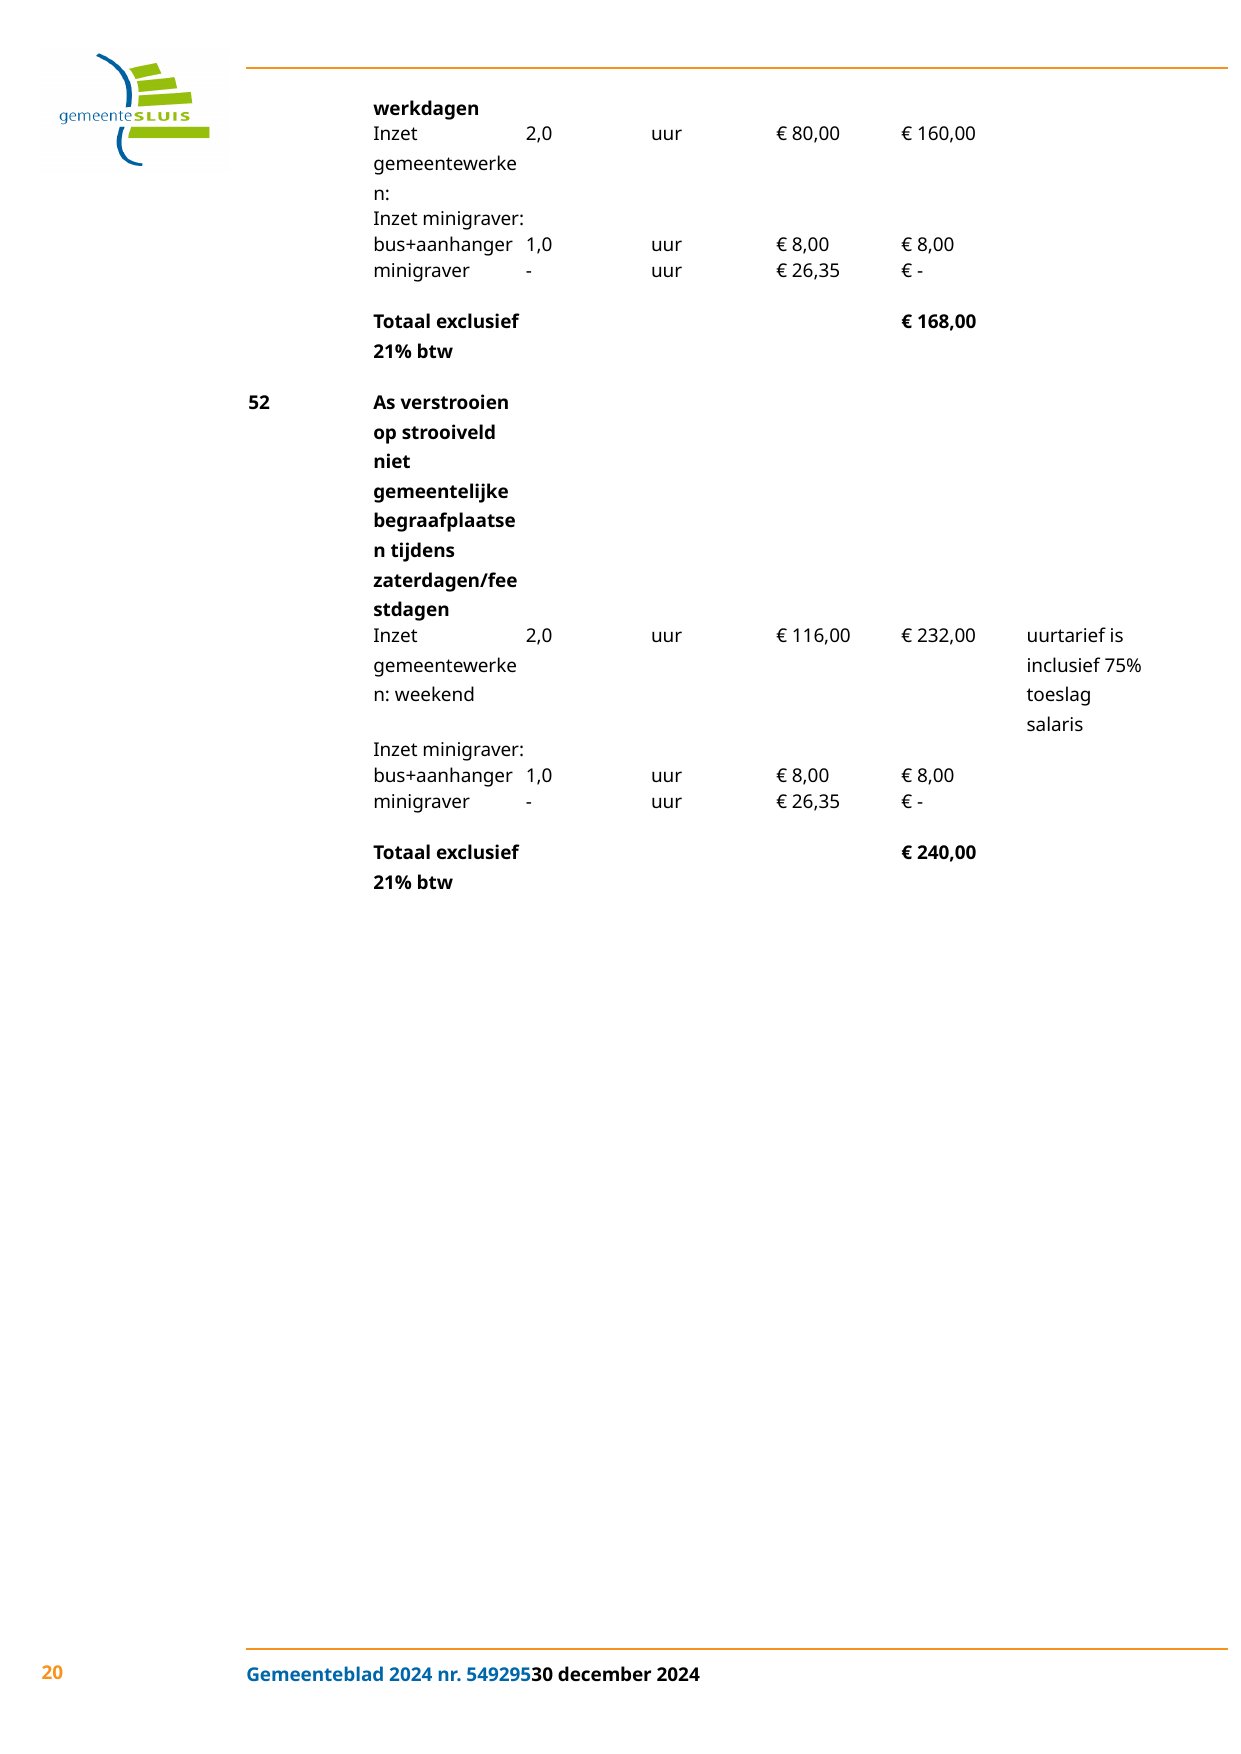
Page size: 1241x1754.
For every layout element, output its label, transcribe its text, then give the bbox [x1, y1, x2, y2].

table_cell [248, 622, 373, 737]
table_cell uur [651, 788, 776, 814]
table_cell [1026, 364, 1152, 389]
table_cell [248, 283, 373, 308]
table_cell [1026, 308, 1152, 364]
table_cell [651, 308, 776, 364]
table_cell bus+aanhanger [373, 231, 526, 257]
table_cell minigraver [373, 788, 526, 814]
table_cell [526, 737, 651, 762]
table_cell minigraver [373, 257, 526, 283]
table_cell € 168,00 [901, 308, 1026, 364]
table_cell [651, 205, 776, 231]
table_cell Inzet gemeentewerken: weekend [373, 622, 526, 737]
table_cell 2,0 [526, 622, 651, 737]
table_cell [1026, 389, 1152, 622]
table_cell Inzet minigraver: [373, 737, 526, 762]
table_cell [526, 840, 651, 895]
table_cell [776, 205, 901, 231]
table_cell uur [651, 231, 776, 257]
table_cell [901, 814, 1026, 839]
table_cell - [526, 257, 651, 283]
table_cell [373, 364, 526, 389]
table_cell [526, 389, 651, 622]
table_cell [776, 283, 901, 308]
table_cell € 8,00 [901, 231, 1026, 257]
table_cell € 232,00 [901, 622, 1026, 737]
table_cell [901, 205, 1026, 231]
table_cell [526, 814, 651, 839]
table_cell Inzet gemeentewerken: [373, 121, 526, 205]
table_cell [373, 814, 526, 839]
table_cell 1,0 [526, 231, 651, 257]
table_cell [651, 95, 776, 121]
table_cell Inzet minigraver: [373, 205, 526, 231]
table_cell [526, 283, 651, 308]
table_cell [526, 205, 651, 231]
table_cell uur [651, 121, 776, 205]
table_cell € 240,00 [901, 840, 1026, 895]
table_cell [248, 257, 373, 283]
table_cell [248, 763, 373, 788]
table_cell [776, 737, 901, 762]
table_cell [373, 283, 526, 308]
table_cell [651, 364, 776, 389]
table_cell [248, 737, 373, 762]
table_cell [776, 95, 901, 121]
table_cell [526, 364, 651, 389]
table_cell [526, 308, 651, 364]
table_cell [776, 389, 901, 622]
table_cell [901, 283, 1026, 308]
table_cell [1026, 95, 1152, 121]
table_cell [1026, 737, 1152, 762]
table_cell [1026, 231, 1152, 257]
table_cell [248, 814, 373, 839]
table_cell [776, 364, 901, 389]
table_cell [901, 737, 1026, 762]
table_cell [1026, 283, 1152, 308]
table_cell [776, 840, 901, 895]
table_cell [651, 737, 776, 762]
table_cell [776, 814, 901, 839]
table_cell uur [651, 763, 776, 788]
table_cell [248, 121, 373, 205]
table_cell Totaal exclusief 21% btw [373, 308, 526, 364]
table_cell [651, 840, 776, 895]
table_cell [1026, 840, 1152, 895]
table_cell [248, 364, 373, 389]
table_cell As verstrooien op strooiveld niet gemeentelijke begraafplaatsen tijdens zaterdagen/feestdagen [373, 389, 526, 622]
table_cell [1026, 205, 1152, 231]
table_cell € - [901, 788, 1026, 814]
table_cell [651, 814, 776, 839]
table_cell [248, 95, 373, 121]
table_cell [526, 95, 651, 121]
table_cell [248, 231, 373, 257]
table_cell Totaal exclusief 21% btw [373, 840, 526, 895]
table_cell [776, 308, 901, 364]
table_cell [248, 308, 373, 364]
table_cell [901, 364, 1026, 389]
table_cell € 8,00 [776, 231, 901, 257]
table_cell [901, 95, 1026, 121]
table_cell bus+aanhanger [373, 763, 526, 788]
table_cell [1026, 814, 1152, 839]
table_cell € 116,00 [776, 622, 901, 737]
table_cell [1026, 257, 1152, 283]
table_cell € 80,00 [776, 121, 901, 205]
table_cell [1026, 763, 1152, 788]
table_cell [248, 840, 373, 895]
table_cell € 160,00 [901, 121, 1026, 205]
table_cell € 8,00 [901, 763, 1026, 788]
table_cell € - [901, 257, 1026, 283]
table_cell 2,0 [526, 121, 651, 205]
table_cell € 8,00 [776, 763, 901, 788]
table_cell € 26,35 [776, 788, 901, 814]
table_cell [1026, 788, 1152, 814]
table_cell [1026, 121, 1152, 205]
table_cell [651, 283, 776, 308]
table_cell € 26,35 [776, 257, 901, 283]
table_cell [248, 205, 373, 231]
table_cell uur [651, 622, 776, 737]
picture [41, 47, 231, 172]
table_cell [651, 389, 776, 622]
table_cell 1,0 [526, 763, 651, 788]
table_cell [901, 389, 1026, 622]
table_cell werkdagen [373, 95, 526, 121]
table_cell [248, 788, 373, 814]
table_cell uur [651, 257, 776, 283]
table_cell uurtarief is inclusief 75% toeslag salaris [1026, 622, 1152, 737]
table_cell - [526, 788, 651, 814]
table_cell 52 [248, 389, 373, 622]
